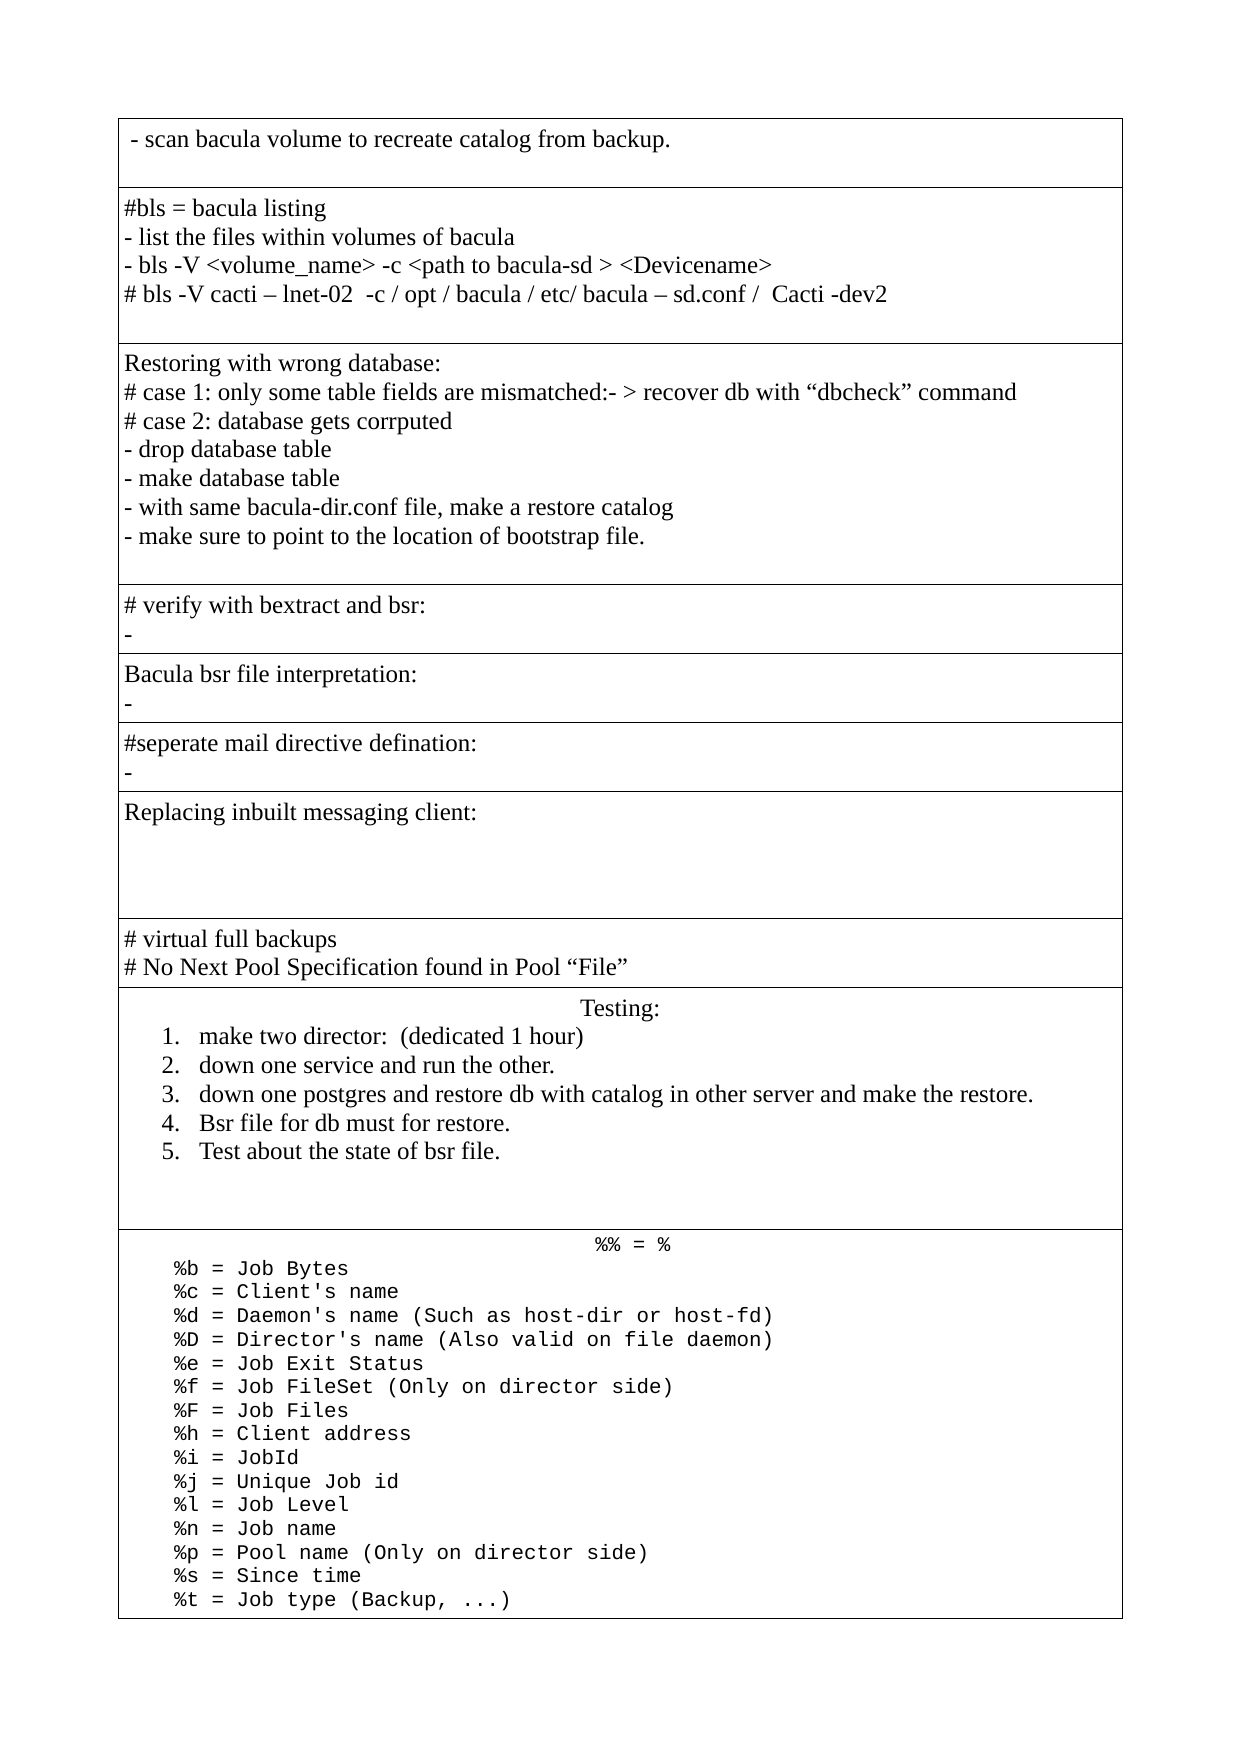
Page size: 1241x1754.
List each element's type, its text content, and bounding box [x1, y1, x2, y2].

table_cell Bacula bsr file interpretation: - [119, 654, 1122, 722]
table_cell %% = % %b = Job Bytes %c = Client's name %d = Daemon's name (Such as host-dir or host-fd) %D = Director's name (Also valid on file daemon) %e = Job Exit Status %f = Job FileSet (Only on director side) %F = Job Files %h = Client address %i = JobId %j = Unique Job id %l = Job Level %n = Job name %p = Pool name (Only on director side) %s = Since time %t = Job type (Backup, ...) [119, 1230, 1122, 1618]
table_cell - scan bacula volume to recreate catalog from backup. [119, 119, 1122, 187]
table_cell Replacing inbuilt messaging client: [119, 792, 1122, 918]
table_cell #seperate mail directive defination: - [119, 723, 1122, 791]
table_cell Testing: make two director: (dedicated 1 hour) down one service and run the other. down one postgres and restore db with catalog in other server and make the restore. Bsr file for db must for restore. Test about the state of bsr file. [119, 988, 1122, 1228]
table_cell Restoring with wrong database: # case 1: only some table fields are mismatched:- > recover db with “dbcheck” command # case 2: database gets corrputed - drop database table - make database table - with same bacula-dir.conf file, make a restore catalog - make sure to point to the location of bootstrap file. [119, 344, 1122, 584]
table_cell # verify with bextract and bsr: - [119, 585, 1122, 653]
table_cell # virtual full backups # No Next Pool Specification found in Pool “File” [119, 919, 1122, 987]
table_cell #bls = bacula listing - list the files within volumes of bacula - bls -V <volume_name> -c <path to bacula-sd > <Devicename> # bls -V cacti – lnet-02 -c / opt / bacula / etc/ bacula – sd.conf / Cacti -dev2 [119, 188, 1122, 342]
